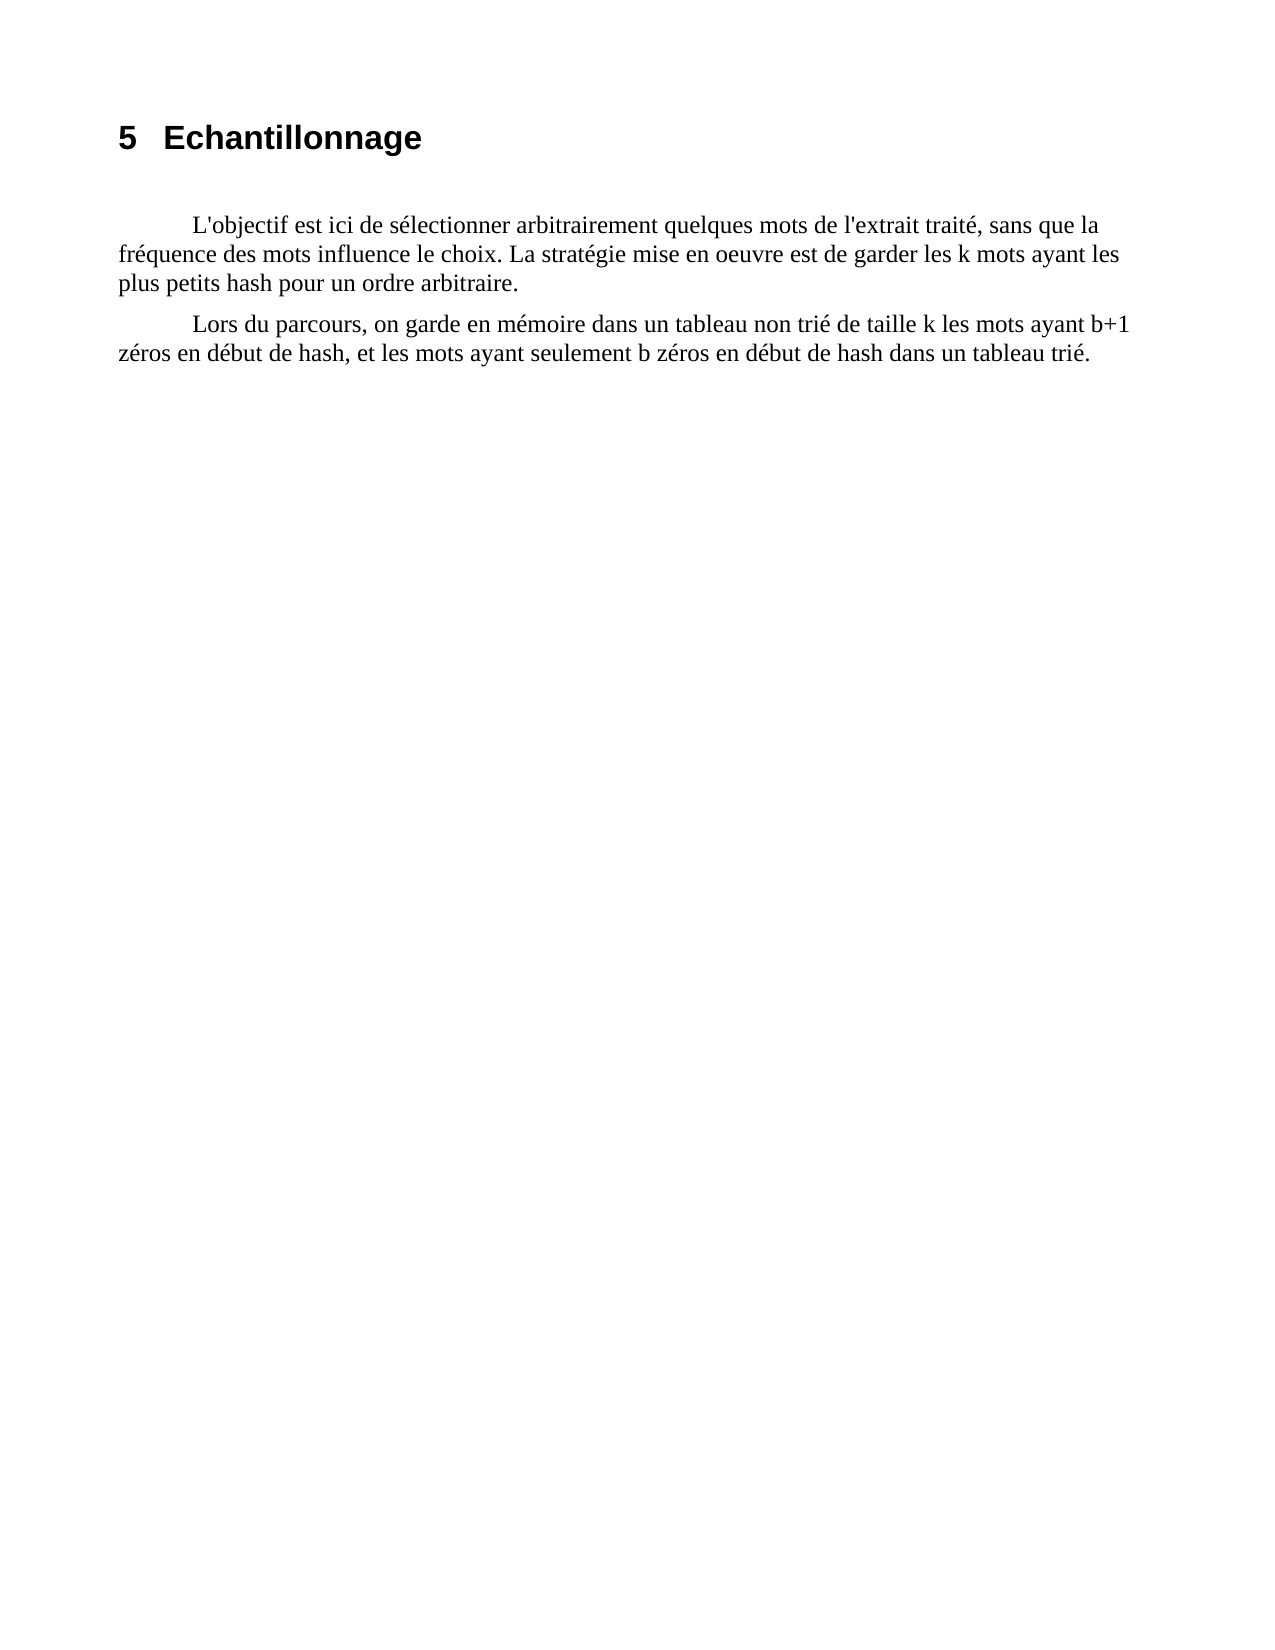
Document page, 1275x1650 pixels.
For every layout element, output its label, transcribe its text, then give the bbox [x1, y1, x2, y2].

text L'objectif est ici de sélectionner arbitrairement quelques mots de l'extrait traité, sans que la fréquence des mots influence le choix. La stratégie mise en oeuvre est de garder les k mots ayant les plus petits hash pour un ordre arbitraire. [118, 211, 1157, 297]
subtitle Echantillonnage [118, 118, 1157, 157]
text Lors du parcours, on garde en mémoire dans un tableau non trié de taille k les mots ayant b+1 zéros en début de hash, et les mots ayant seulement b zéros en début de hash dans un tableau trié. [118, 309, 1157, 367]
